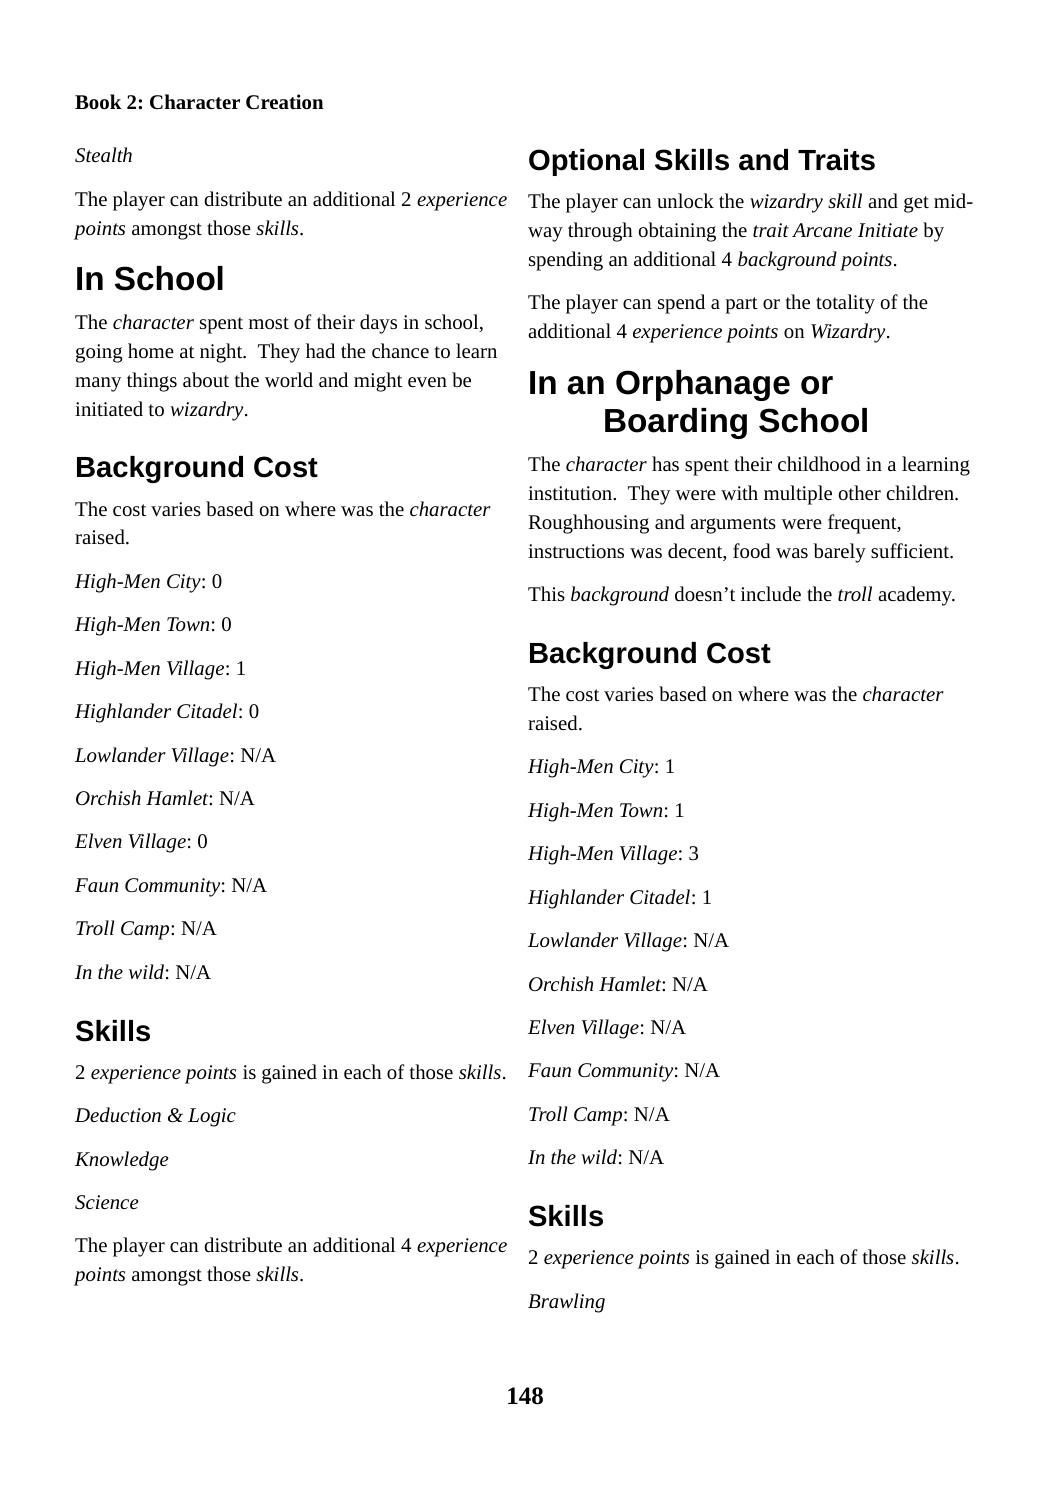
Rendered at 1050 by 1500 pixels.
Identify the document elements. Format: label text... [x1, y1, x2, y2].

text The cost varies based on where was the character raised. [75, 496, 522, 549]
text Elven Village: 0 [75, 829, 522, 853]
text High-Men Town: 0 [75, 612, 522, 636]
text This background doesn’t include the troll academy. [528, 582, 975, 606]
text The cost varies based on where was the character raised. [528, 682, 975, 735]
text Troll Camp: N/A [528, 1102, 975, 1126]
subtitle In an Orphanage or Boarding School [528, 363, 975, 440]
text Highlander Citadel: 1 [528, 885, 975, 909]
text High-Men Town: 1 [528, 798, 975, 822]
text Orchish Hamlet: N/A [75, 786, 522, 810]
text The player can unlock the wizardry skill and get mid-way through obtaining the trait Arcane Initiate by spending an additional 4 background points. [528, 189, 975, 271]
text The player can spend a part or the totality of the additional 4 experience points on Wizardry. [528, 291, 975, 343]
text The player can distribute an additional 4 experience points amongst those skills. [75, 1233, 522, 1286]
text Lowlander Village: N/A [75, 742, 522, 767]
text The character has spent their childhood in a learning institution. They were with multiple other children. Roughhousing and arguments were frequent, instructions was decent, food was barely sufficient. [528, 452, 975, 563]
text Highlander Citadel: 0 [75, 699, 522, 723]
text Lowlander Village: N/A [528, 928, 975, 952]
text Brawling [528, 1289, 975, 1313]
text Stealth [75, 143, 522, 167]
text In the wild: N/A [528, 1145, 975, 1169]
text High-Men City: 1 [528, 754, 975, 778]
text Orchish Hamlet: N/A [528, 972, 975, 996]
text The player can distribute an additional 2 experience points amongst those skills. [75, 187, 522, 240]
text 2 experience points is gained in each of those skills. [528, 1245, 975, 1269]
text Elven Village: N/A [528, 1015, 975, 1039]
text In the wild: N/A [75, 960, 522, 984]
text Faun Community: N/A [528, 1058, 975, 1082]
text High-Men City: 0 [75, 569, 522, 593]
subtitle In School [75, 259, 522, 297]
subtitle Background Cost [528, 636, 975, 669]
text The character spent most of their days in school, going home at night. They had the chance to learn many things about the world and might even be initiated to wizardry. [75, 310, 522, 421]
text Troll Camp: N/A [75, 916, 522, 940]
subtitle Skills [528, 1199, 975, 1233]
text Deduction & Logic [75, 1103, 522, 1127]
subtitle Optional Skills and Traits [528, 143, 975, 177]
text 2 experience points is gained in each of those skills. [75, 1059, 522, 1084]
text Faun Community: N/A [75, 873, 522, 897]
text High-Men Village: 1 [75, 656, 522, 680]
subtitle Background Cost [75, 450, 522, 484]
text Science [75, 1190, 522, 1214]
text High-Men Village: 3 [528, 841, 975, 865]
text Knowledge [75, 1146, 522, 1171]
subtitle Skills [75, 1013, 522, 1047]
